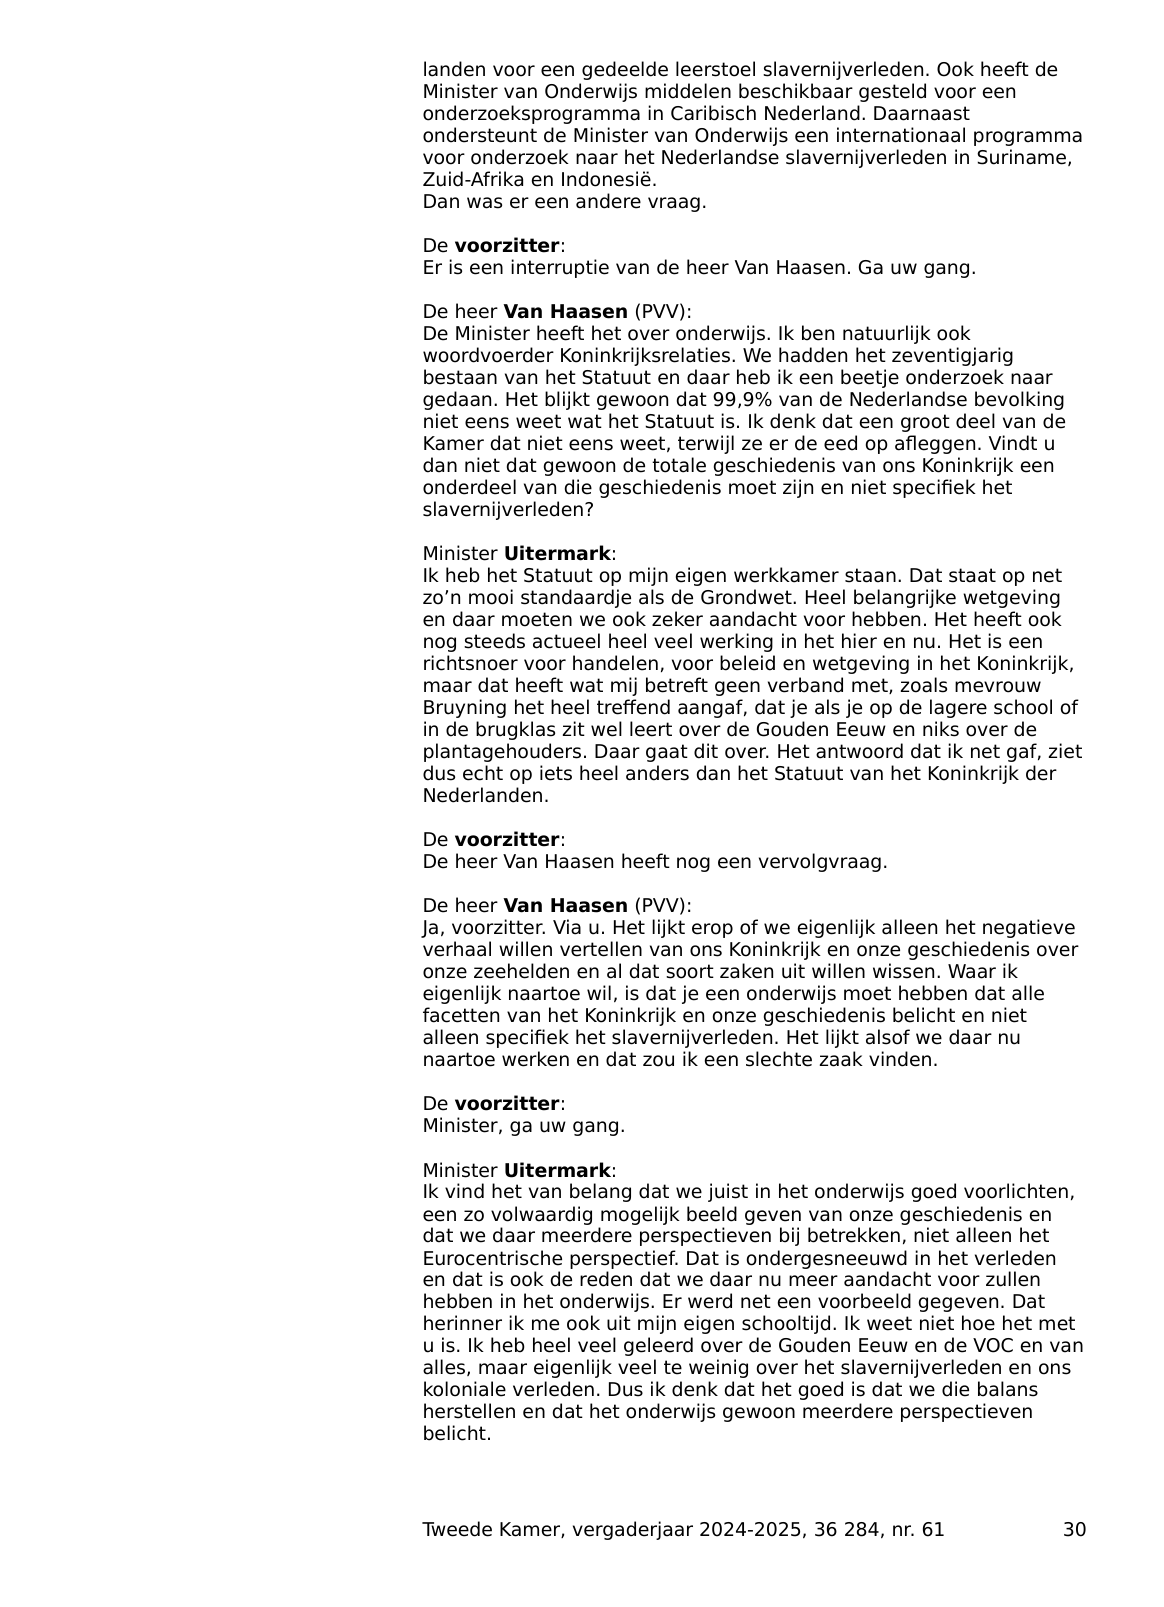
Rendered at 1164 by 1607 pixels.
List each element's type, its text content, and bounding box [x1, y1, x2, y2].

text Ja, voorzitter. Via u. Het lijkt erop of we eigenlijk alleen het negatieve verhaal willen vertellen van ons Koninkrijk en onze geschiedenis over onze zeehelden en al dat soort zaken uit willen wissen. Waar ik eigenlijk naartoe wil, is dat je een onderwijs moet hebben dat alle facetten van het Koninkrijk en onze geschiedenis belicht en niet alleen specifiek het slavernijverleden. Het lijkt alsof we daar nu naartoe werken en dat zou ik een slechte zaak vinden. [422, 917, 1087, 1071]
text De voorzitter: [422, 235, 1087, 257]
text De heer Van Haasen (PVV): [422, 895, 1087, 917]
text Minister, ga uw gang. [422, 1115, 1087, 1137]
text Ik vind het van belang dat we juist in het onderwijs goed voorlichten, een zo volwaardig mogelijk beeld geven van onze geschiedenis en dat we daar meerdere perspectieven bij betrekken, niet alleen het Eurocentrische perspectief. Dat is ondergesneeuwd in het verleden en dat is ook de reden dat we daar nu meer aandacht voor zullen hebben in het onderwijs. Er werd net een voorbeeld gegeven. Dat herinner ik me ook uit mijn eigen schooltijd. Ik weet niet hoe het met u is. Ik heb heel veel geleerd over de Gouden Eeuw en de VOC en van alles, maar eigenlijk veel te weinig over het slavernijverleden en ons koloniale verleden. Dus ik denk dat het goed is dat we die balans herstellen en dat het onderwijs gewoon meerdere perspectieven belicht. [422, 1181, 1087, 1445]
text Er is een interruptie van de heer Van Haasen. Ga uw gang. [422, 257, 1087, 279]
text Minister Uitermark: [422, 1159, 1087, 1181]
text Minister Uitermark: [422, 543, 1087, 565]
text Dan was er een andere vraag. [422, 191, 1087, 213]
text De heer Van Haasen (PVV): [422, 301, 1087, 323]
text landen voor een gedeelde leerstoel slavernijverleden. Ook heeft de Minister van Onderwijs middelen beschikbaar gesteld voor een onderzoeksprogramma in Caribisch Nederland. Daarnaast ondersteunt de Minister van Onderwijs een internationaal programma voor onderzoek naar het Nederlandse slavernijverleden in Suriname, Zuid-Afrika en Indonesië. [422, 59, 1087, 191]
text De voorzitter: [422, 1093, 1087, 1115]
text De Minister heeft het over onderwijs. Ik ben natuurlijk ook woordvoerder Koninkrijksrelaties. We hadden het zeventigjarig bestaan van het Statuut en daar heb ik een beetje onderzoek naar gedaan. Het blijkt gewoon dat 99,9% van de Nederlandse bevolking niet eens weet wat het Statuut is. Ik denk dat een groot deel van de Kamer dat niet eens weet, terwijl ze er de eed op afleggen. Vindt u dan niet dat gewoon de totale geschiedenis van ons Koninkrijk een onderdeel van die geschiedenis moet zijn en niet specifiek het slavernijverleden? [422, 323, 1087, 521]
text De heer Van Haasen heeft nog een vervolgvraag. [422, 851, 1087, 873]
text De voorzitter: [422, 829, 1087, 851]
text Ik heb het Statuut op mijn eigen werkkamer staan. Dat staat op net zo’n mooi standaardje als de Grondwet. Heel belangrijke wetgeving en daar moeten we ook zeker aandacht voor hebben. Het heeft ook nog steeds actueel heel veel werking in het hier en nu. Het is een richtsnoer voor handelen, voor beleid en wetgeving in het Koninkrijk, maar dat heeft wat mij betreft geen verband met, zoals mevrouw Bruyning het heel treffend aangaf, dat je als je op de lagere school of in de brugklas zit wel leert over de Gouden Eeuw en niks over de plantagehouders. Daar gaat dit over. Het antwoord dat ik net gaf, ziet dus echt op iets heel anders dan het Statuut van het Koninkrijk der Nederlanden. [422, 565, 1087, 807]
